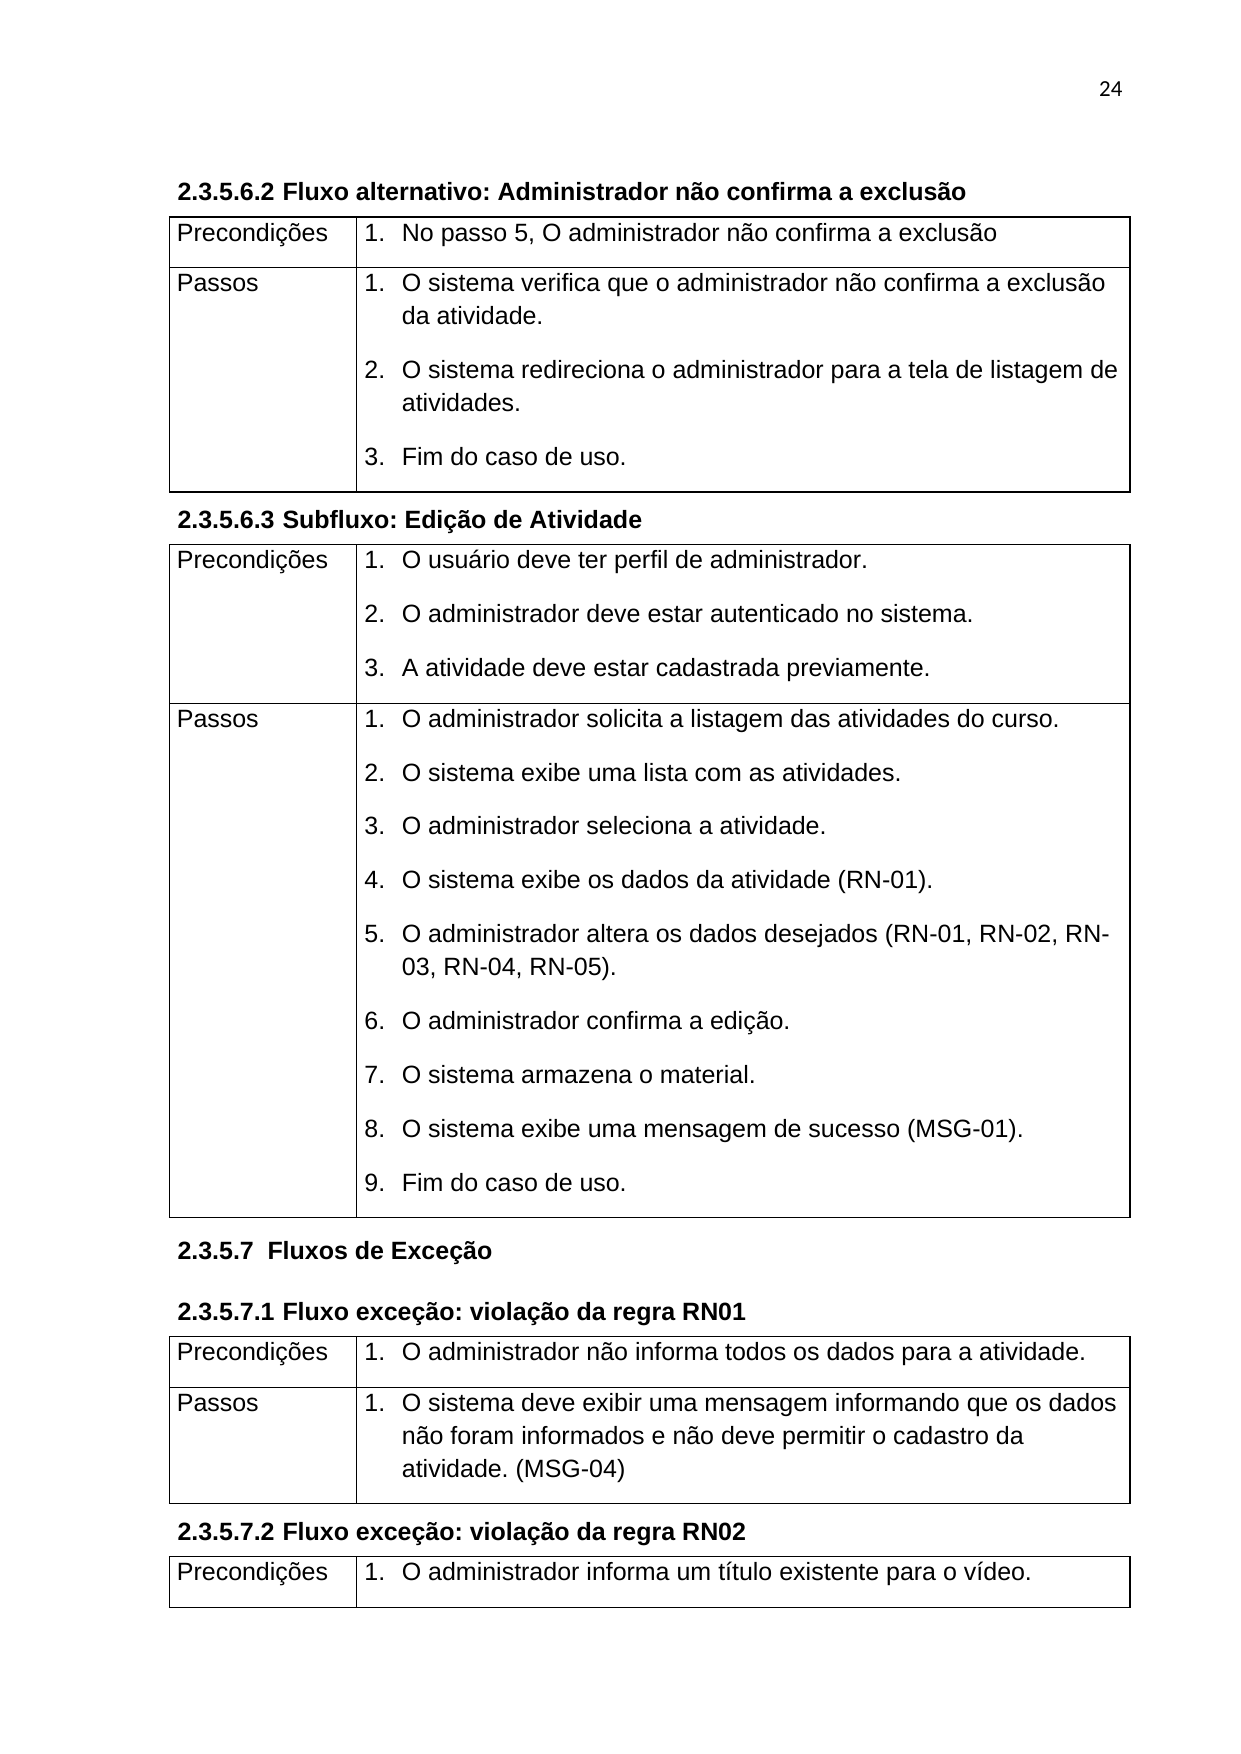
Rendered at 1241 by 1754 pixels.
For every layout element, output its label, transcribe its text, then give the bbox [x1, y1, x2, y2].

table_cell O administrador solicita a listagem das atividades do curso. O sistema exibe uma lista com as atividades. O administrador seleciona a atividade. O sistema exibe os dados da atividade (RN-01). O administrador altera os dados desejados (RN-01, RN-02, RN-03, RN-04, RN-05). O administrador confirma a edição. O sistema armazena o material. O sistema exibe uma mensagem de sucesso (MSG-01). Fim do caso de uso. [357, 704, 1129, 1217]
subtitle Fluxo exceção: violação da regra RN01 [177, 1297, 1122, 1325]
table_header Precondições [170, 1557, 356, 1607]
table_cell O sistema deve exibir uma mensagem informando que os dados não foram informados e não deve permitir o cadastro da atividade. (MSG-04) [357, 1388, 1129, 1503]
subtitle Subfluxo: Edição de Atividade [177, 505, 1122, 534]
subtitle Fluxo alternativo: Administrador não confirma a exclusão [177, 177, 1122, 206]
table_cell Passos [170, 268, 356, 491]
table_header No passo 5, O administrador não confirma a exclusão [357, 218, 1129, 267]
table_header Precondições [170, 1337, 356, 1387]
table_cell Passos [170, 704, 356, 1217]
table_header Precondições [170, 545, 356, 703]
table_header O usuário deve ter perfil de administrador. O administrador deve estar autenticado no sistema. A atividade deve estar cadastrada previamente. [357, 545, 1129, 703]
table_header O administrador informa um título existente para o vídeo. [357, 1557, 1129, 1607]
table_cell Passos [170, 1388, 356, 1503]
subtitle Fluxos de Exceção [177, 1236, 1122, 1264]
table_header O administrador não informa todos os dados para a atividade. [357, 1337, 1129, 1387]
subtitle Fluxo exceção: violação da regra RN02 [177, 1517, 1122, 1546]
table_header Precondições [170, 218, 356, 267]
table_cell O sistema verifica que o administrador não confirma a exclusão da atividade. O sistema redireciona o administrador para a tela de listagem de atividades. Fim do caso de uso. [357, 268, 1129, 491]
